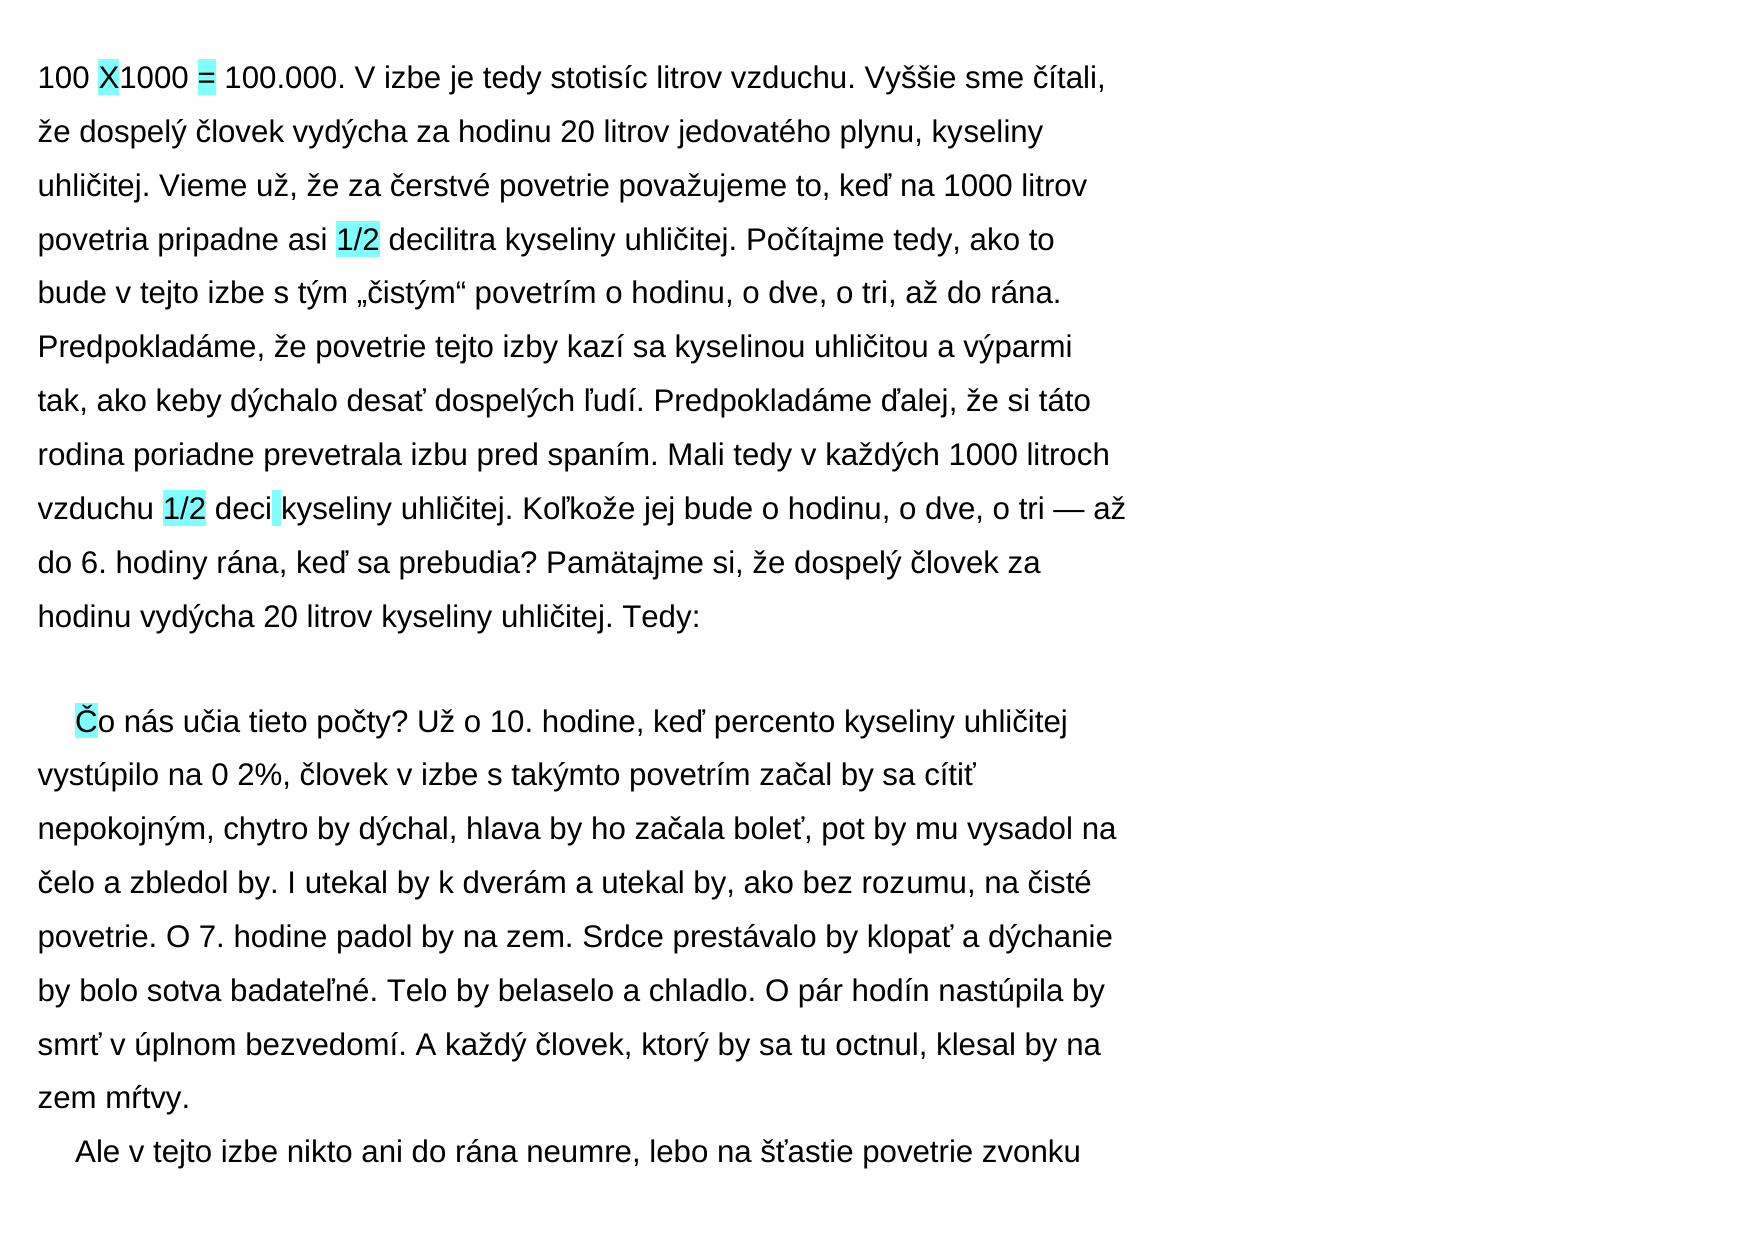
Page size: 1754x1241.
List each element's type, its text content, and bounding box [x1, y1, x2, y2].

text Čo nás učia tieto počty? Už o 10. hodine, keď percento kyseliny uhličitej vystúpilo na 0 2%, človek v izbe s takýmto povetrím začal by sa cítiť nepokojným, chytro by dýchal, hlava by ho začala boleť, pot by mu vysadol na čelo a zbledol by. I utekal by k dverám a utekal by, ako bez roz­umu, na čisté povetrie. O 7. hodine padol by na zem. Srdce prestávalo by klopať a dýchanie by bolo sotva badateľné. Telo by belaselo a chladlo. O pár hodín nastúpila by smrť v úplnom bez­vedomí. A každý človek, ktorý by sa tu octnul, klesal by na zem mŕtvy. [37, 703, 1130, 1116]
text 100 X1000 = 100.000. V izbe je tedy stotisíc litrov vzduchu. Vyššie sme čítali, že dospelý človek vy­dýcha za hodinu 20 litrov jedovatého plynu, ky­seliny uhličitej. Vieme už, že za čerstvé povetrie považujeme to, keď na 1000 litrov povetria pri­padne asi 1/2 decilitra kyseliny uhličitej. Počítajme tedy, ako to bude v tejto izbe s tým „čistým“ po­vetrím o hodinu, o dve, o tri, až do rána. Pred­pokladáme, že povetrie tejto izby kazí sa kyse­linou uhličitou a výparmi tak, ako keby dýchalo desať dospelých ľudí. Predpokladáme ďalej, že si táto rodina poriadne prevetrala izbu pred spaním. Mali tedy v každých 1000 litroch vzduchu 1/2 deci kyseliny uhličitej. Koľkože jej bude o hodinu, o dve, o tri — až do 6. hodiny rána, keď sa prebudia? Pamätajme si, že dospelý človek za hodinu vydýcha 20 litrov kyseliny uhličitej. Tedy: [37, 59, 1130, 634]
text Ale v tejto izbe nikto ani do rána neumre, lebo na šťastie povetrie zvonku [37, 1133, 1130, 1169]
